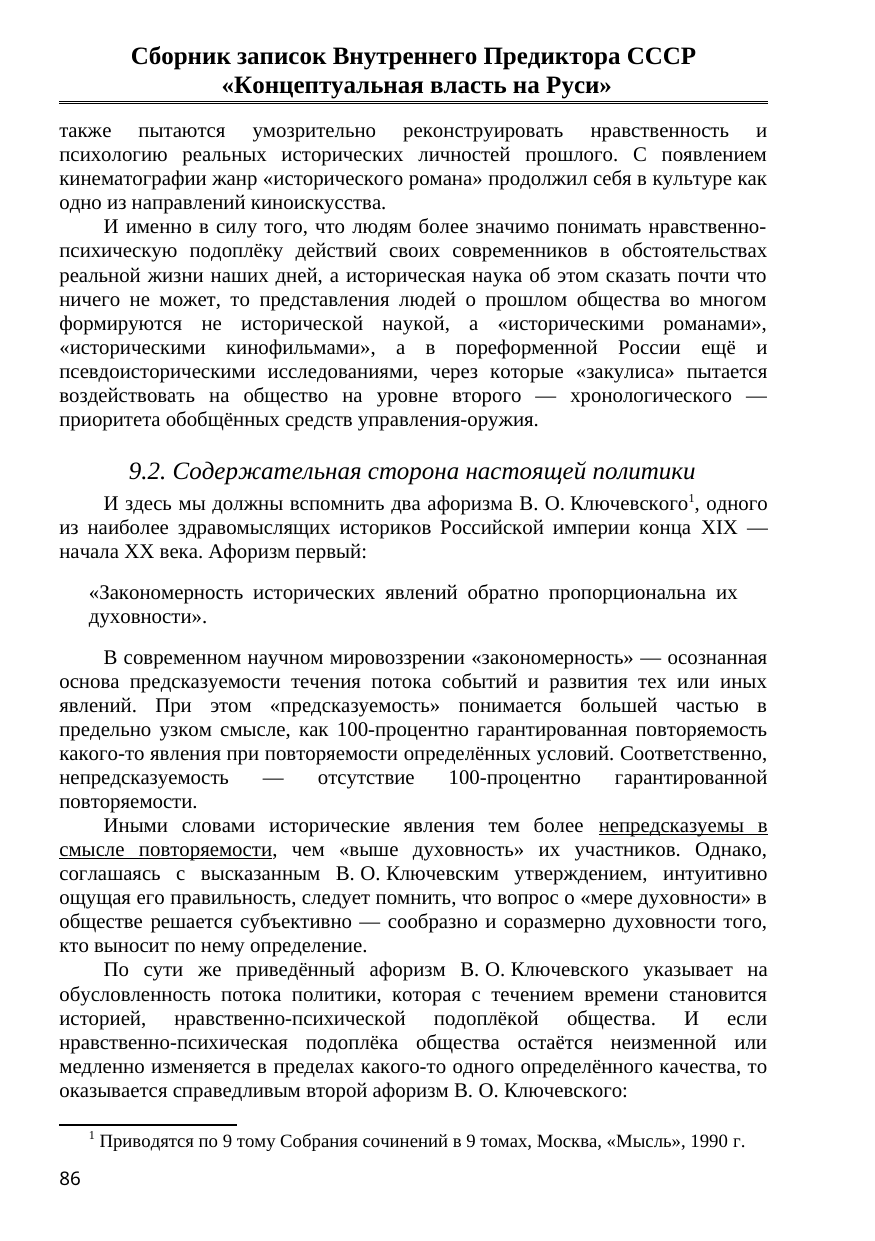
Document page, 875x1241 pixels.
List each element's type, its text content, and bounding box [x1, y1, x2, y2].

text Иными словами исторические явления тем более непредсказуемы в смысле повторяемости, чем «выше духовность» их участников. Однако, соглашаясь с высказанным В. О. Ключевским утверждением, интуитивно ощущая его правильность, следует помнить, что вопрос о «мере духовности» в обществе решается субъективно — сообразно и соразмерно духовности того, кто выносит по нему определение. [59, 813, 768, 957]
text И именно в силу того, что людям более значимо понимать нравственно-психическую подоплёку действий своих современников в обстоятельствах реальной жизни наших дней, а историческая наука об этом сказать почти что ничего не может, то представления людей о прошлом общества во многом формируются не исторической наукой, а «историческими романами», «историческими кинофильмами», а в пореформенной России ещё и псевдоисторическими исследованиями, через которые «закулиса» пытается воздействовать на общество на уровне второго — хронологического — приоритета обобщённых средств управления-оружия. [59, 214, 768, 431]
text также пытаются умозрительно реконструировать нравственность и психологию реальных исторических личностей прошлого. С появлением кинематографии жанр «исторического романа» продолжил себя в культуре как одно из направлений киноискусства. [59, 118, 768, 214]
text В современном научном мировоззрении «закономерность» — осознанная основа предсказуемости течения потока событий и развития тех или иных явлений. При этом «предсказуемость» понимается большей частью в предельно узком смысле, как 100-процентно гарантированная повторяемость какого-то явления при повторяемости определённых условий. Соответственно, непредсказуемость — отсутствие 100-процентно гарантированной повторяемости. [59, 644, 768, 813]
text «Закономерность исторических явлений обратно пропорциональна их духовности». [89, 580, 738, 628]
text Приводятся по 9 тому Собрания сочинений в 9 томах, Москва, «Мысль», 1990 г. [59, 1131, 768, 1152]
text И здесь мы должны вспомнить два афоризма В. О. Ключевского, одного из наиболее здравомыслящих историков Российской империи конца XIX — начала ХХ века. Афоризм первый: [59, 491, 768, 563]
subtitle 9.2. Содержательная сторона настоящей политики [59, 456, 768, 485]
text По сути же приведённый афоризм В. О. Ключевского указывает на обусловленность потока политики, которая с течением времени становится историей, нравственно-психической подоплёкой общества. И если нравственно-психическая подоплёка общества остаётся неизменной или медленно изменяется в пределах какого-то одного определённого качества, то оказывается справедливым второй афоризм В. О. Ключевского: [59, 957, 768, 1102]
